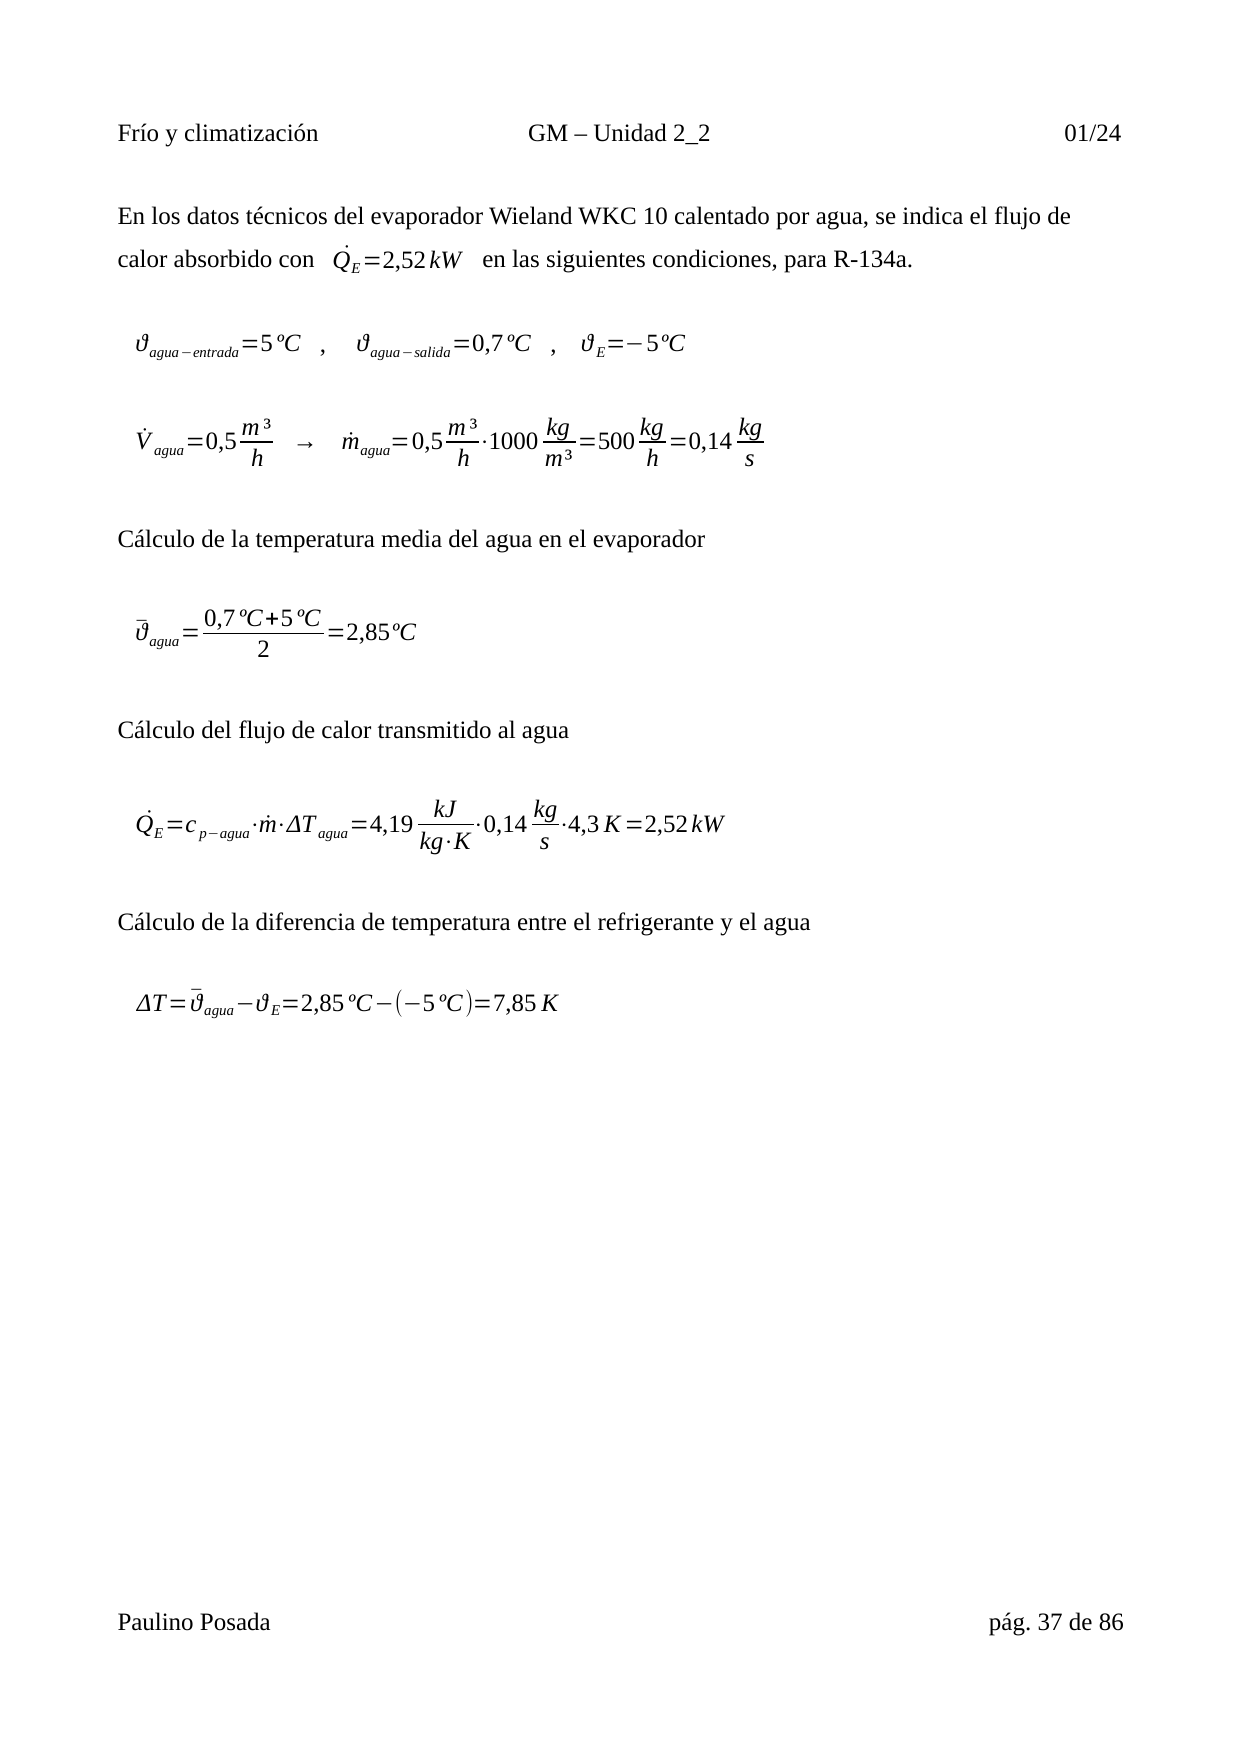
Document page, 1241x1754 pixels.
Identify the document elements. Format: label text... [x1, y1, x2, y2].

text Cálculo de la diferencia de temperatura entre el refrigerante y el agua [117, 907, 1123, 936]
text En los datos técnicos del evaporador Wieland WKC 10 calentado por agua, se indica el flujo de calor absorbido conen las siguientes condiciones, para R-134a. [117, 201, 1123, 277]
text → [117, 413, 1123, 472]
text Cálculo del flujo de calor transmitido al agua [117, 715, 1123, 744]
text , , [117, 329, 1123, 361]
text Cálculo de la temperatura media del agua en el evaporador [117, 524, 1123, 553]
